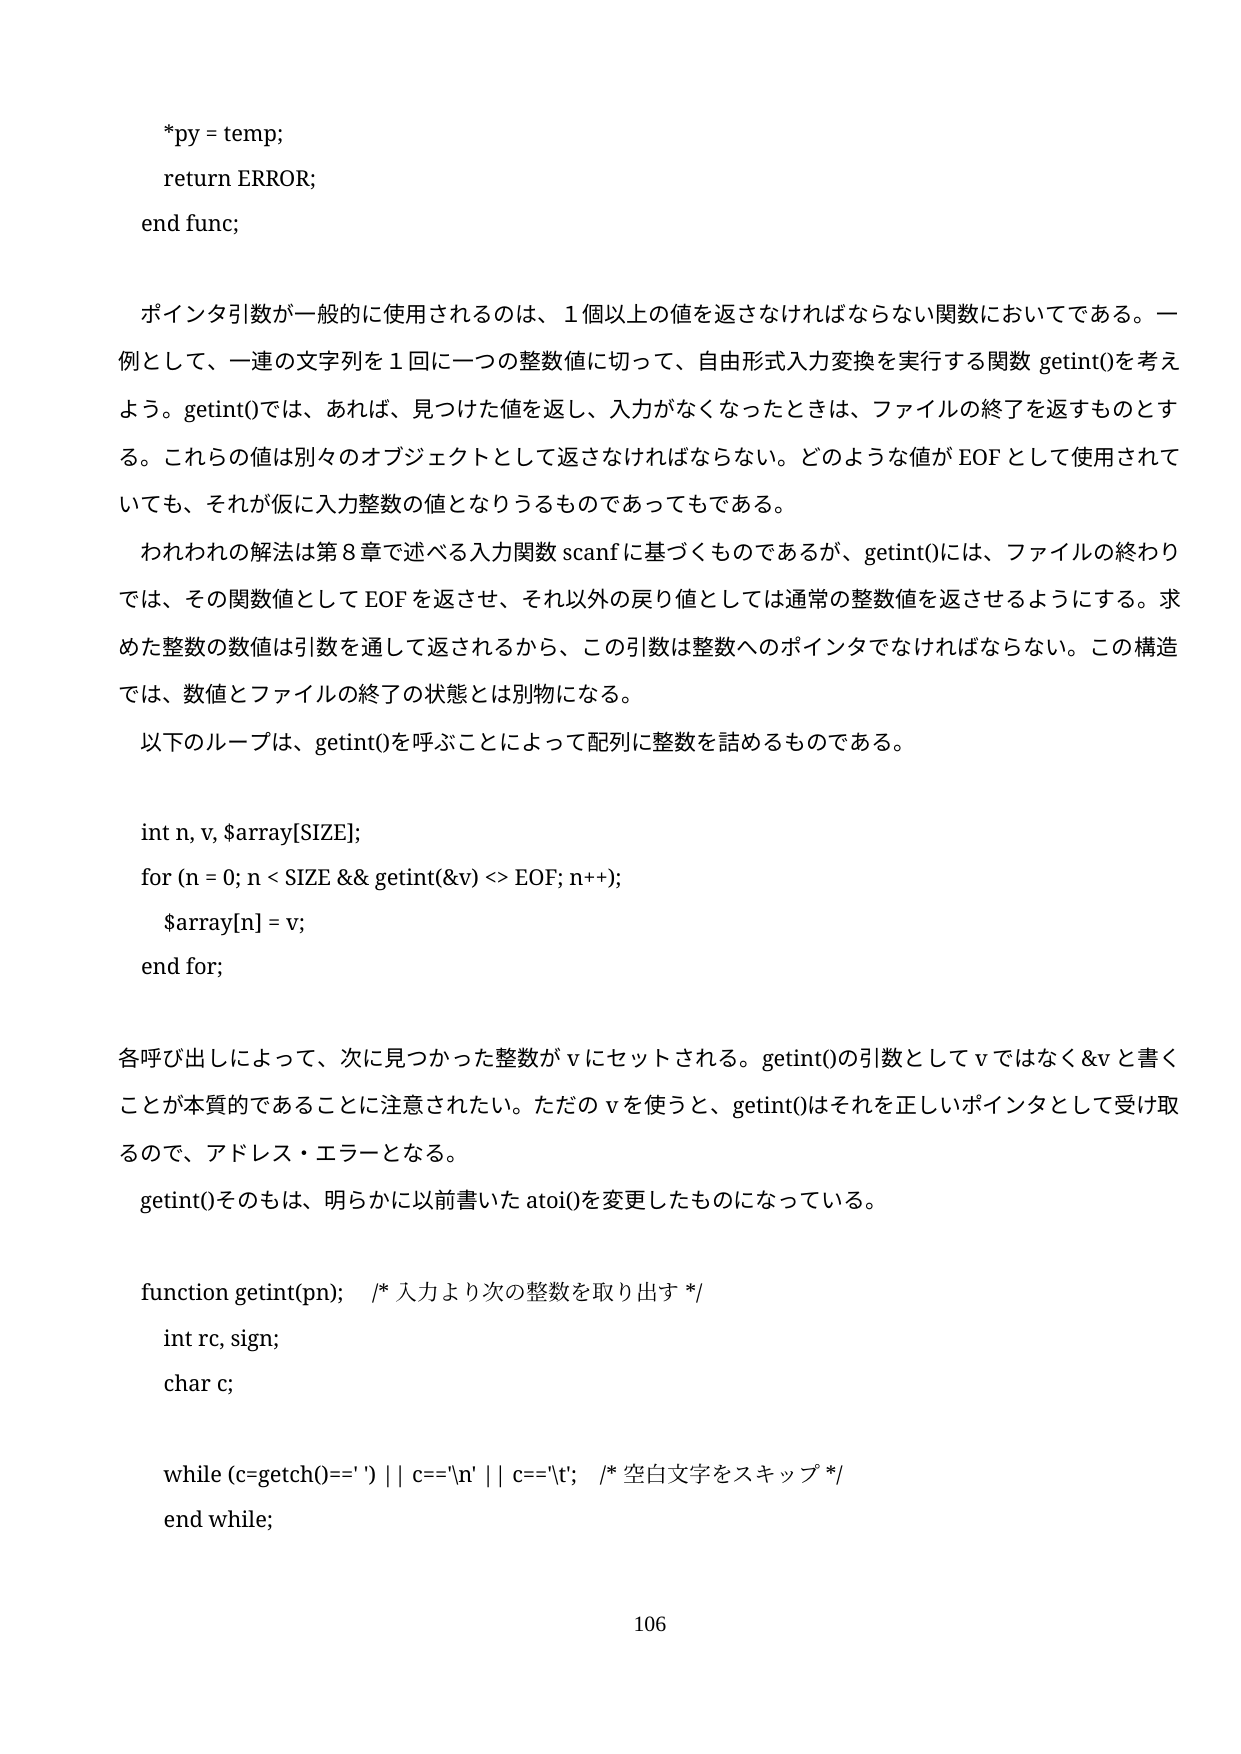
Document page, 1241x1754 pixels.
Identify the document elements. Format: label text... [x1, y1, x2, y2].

text end for; [118, 951, 1181, 981]
text *py = temp; [118, 118, 1181, 148]
text while (c=getch()==' ') || c=='\n' || c=='\t'; /* 空白文字をスキップ */ [118, 1457, 1181, 1488]
text 各呼び出しによって、次に見つかった整数がvにセットされる。getint()の引数としてvではなく&vと書くことが本質的であることに注意されたい。ただのvを使うと、getint()はそれを正しいポインタとして受け取るので、アドレス・エラーとなる。 [118, 1041, 1181, 1167]
text return ERROR; [118, 163, 1181, 193]
text end func; [118, 207, 1181, 237]
text for (n = 0; n < SIZE && getint(&v) <> EOF; n++); [118, 862, 1181, 892]
text int rc, sign; [118, 1323, 1181, 1353]
text int n, v, $array[SIZE]; [118, 817, 1181, 847]
text function getint(pn); /* 入力より次の整数を取り出す */ [118, 1276, 1181, 1307]
text われわれの解法は第８章で述べる入力関数scanfに基づくものであるが、getint()には、ファイルの終わりでは、その関数値としてEOFを返させ、それ以外の戻り値としては通常の整数値を返させるようにする。求めた整数の数値は引数を通して返されるから、この引数は整数へのポインタでなければならない。この構造では、数値とファイルの終了の状態とは別物になる。 [118, 535, 1181, 709]
text ポインタ引数が一般的に使用されるのは、１個以上の値を返さなければならない関数においてである。一例として、一連の文字列を１回に一つの整数値に切って、自由形式入力変換を実行する関数getint()を考えよう。getint()では、あれば、見つけた値を返し、入力がなくなったときは、ファイルの終了を返すものとする。これらの値は別々のオブジェクトとして返さなければならない。どのような値がEOFとして使用されていても、それが仮に入力整数の値となりうるものであってもである。 [118, 297, 1181, 519]
text 以下のループは、getint()を呼ぶことによって配列に整数を詰めるものである。 [118, 725, 1181, 757]
text end while; [118, 1504, 1181, 1534]
text getint()そのもは、明らかに以前書いたatoi()を変更したものになっている。 [118, 1183, 1181, 1215]
text char c; [118, 1368, 1181, 1397]
text $array[n] = v; [118, 907, 1181, 936]
